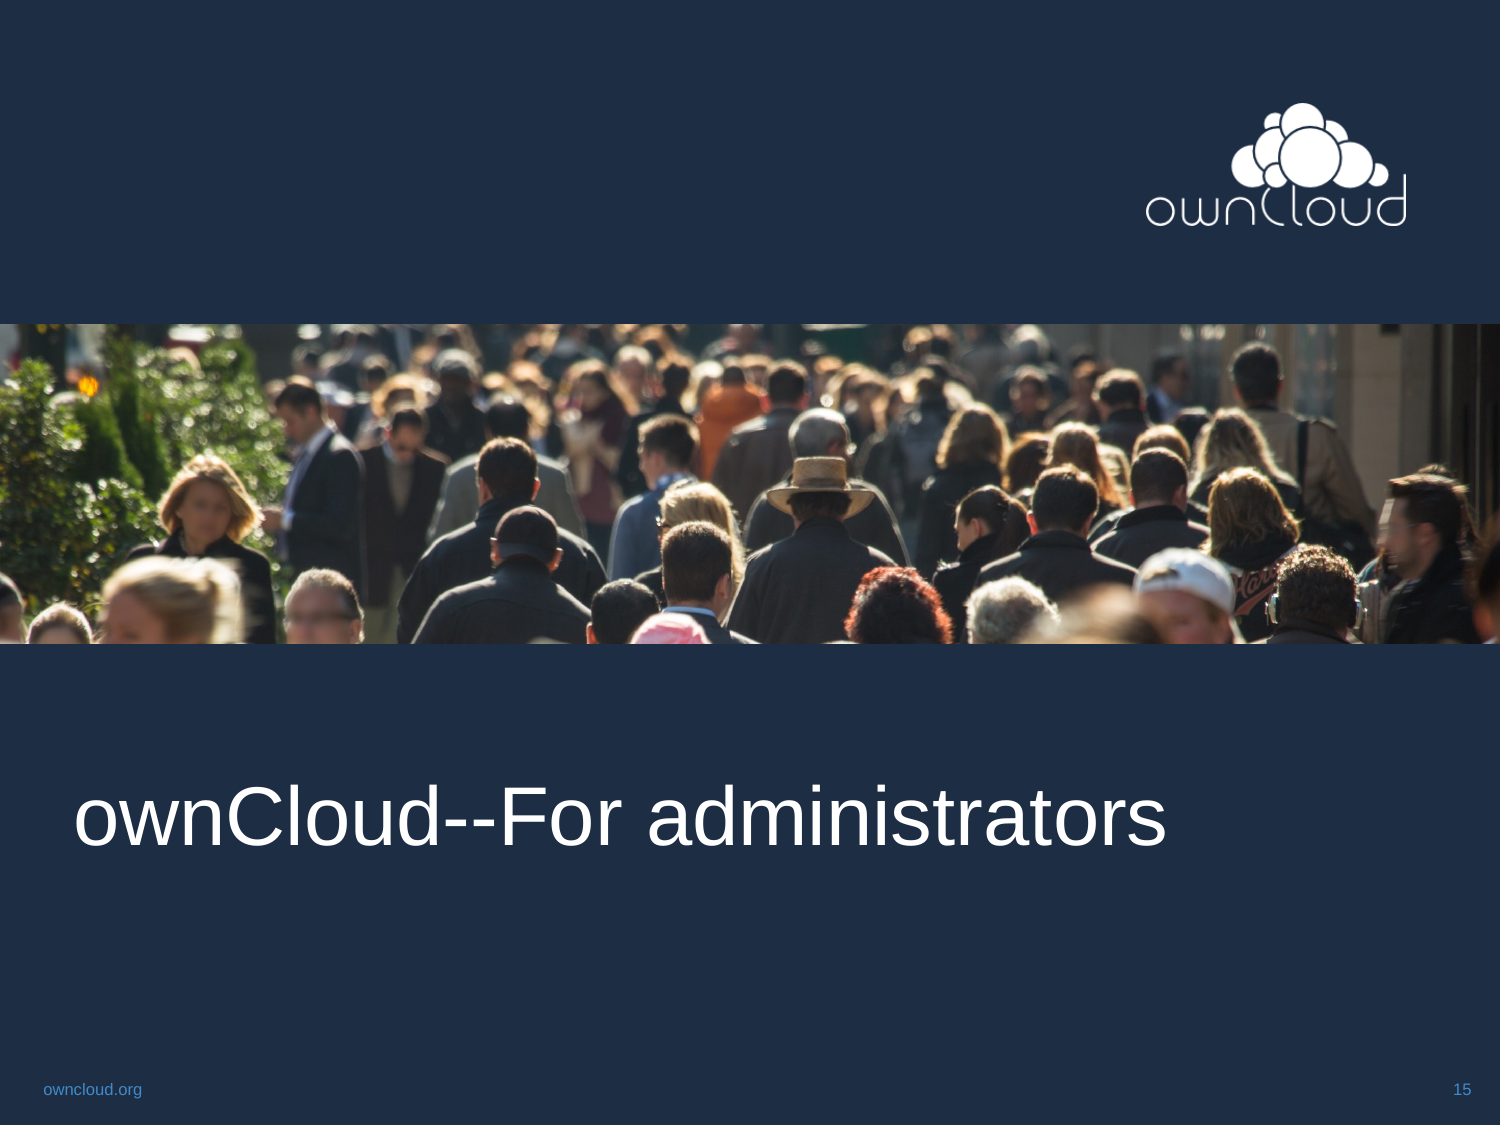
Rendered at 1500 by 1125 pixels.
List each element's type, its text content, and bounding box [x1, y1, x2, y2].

title ownCloud--For administrators [58, 754, 1427, 942]
picture [0, 324, 1500, 644]
picture [1146, 103, 1406, 226]
